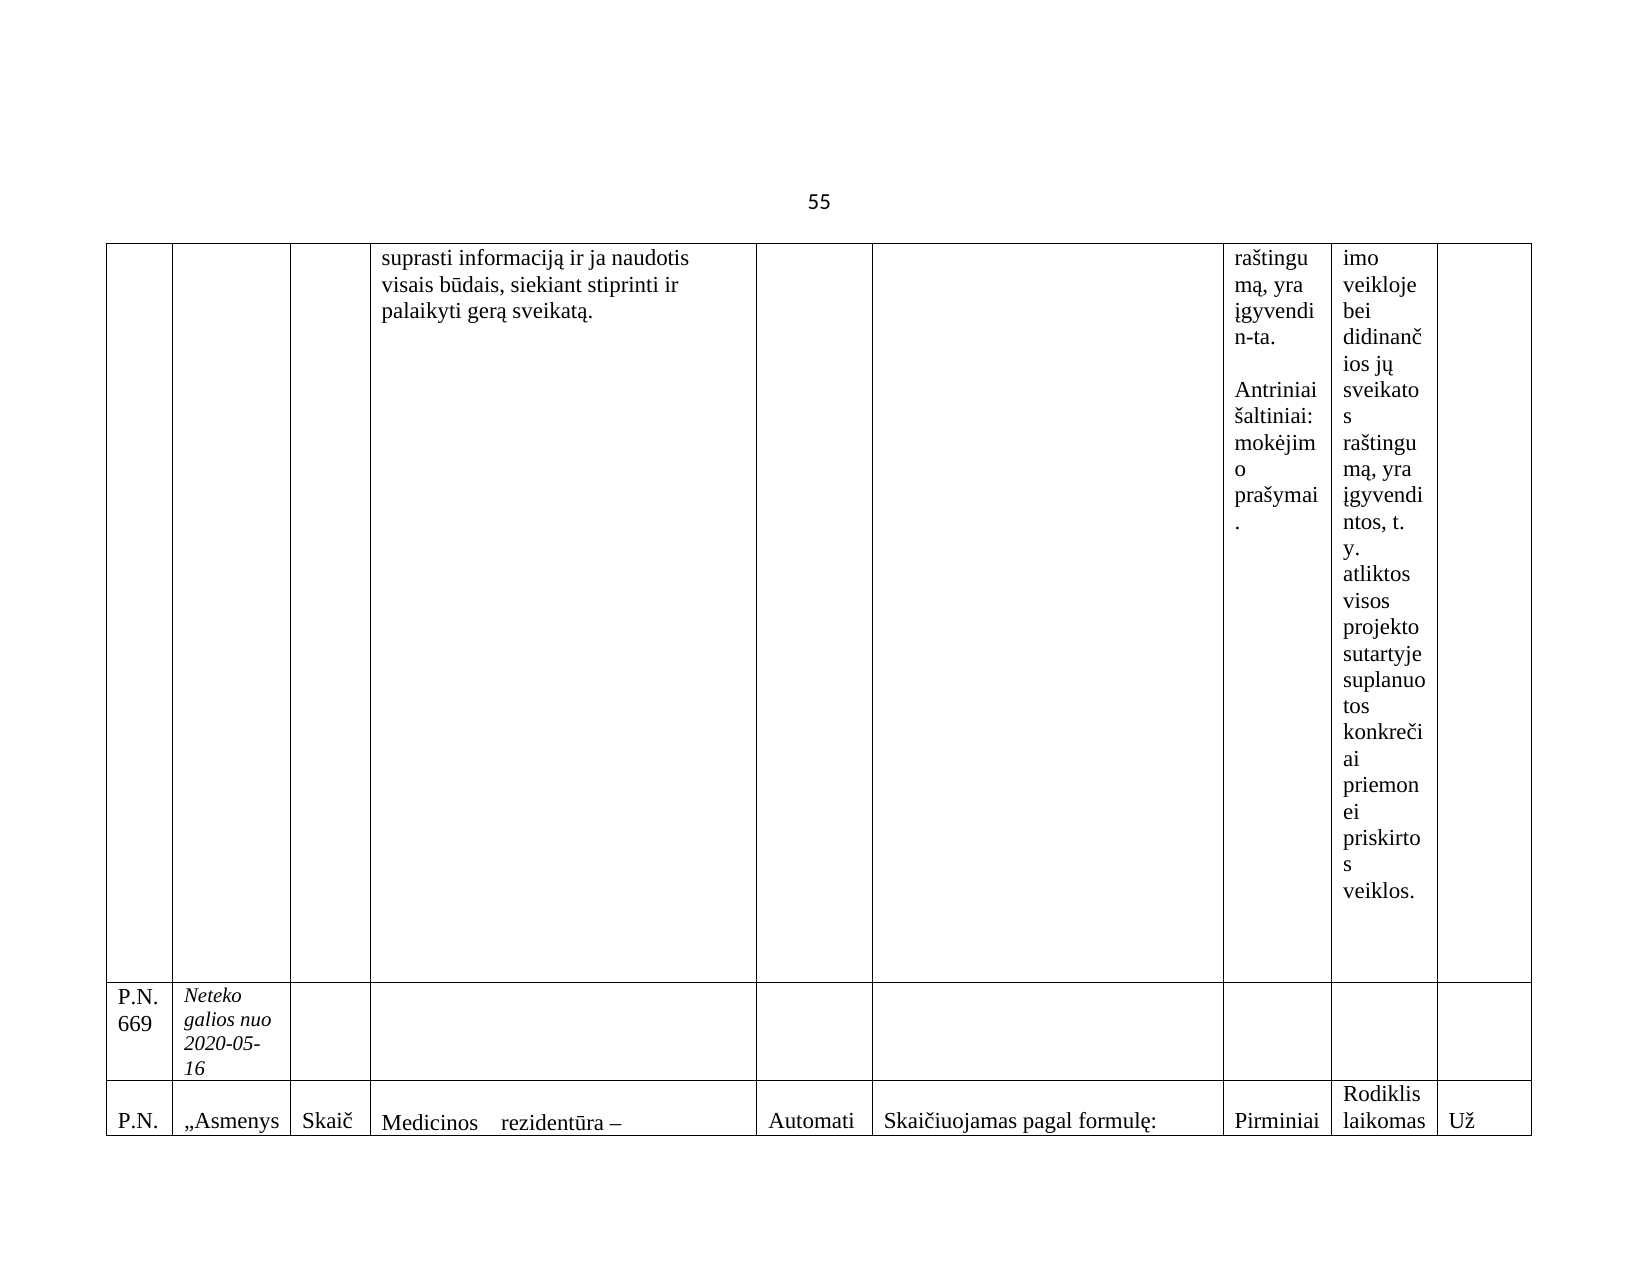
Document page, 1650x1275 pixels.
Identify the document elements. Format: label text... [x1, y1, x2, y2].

table_cell [873, 983, 1223, 1079]
table_cell [757, 983, 872, 1079]
table_cell Skaičiuojamas pagal formulę: [873, 1081, 1223, 1135]
table_cell Skaič [291, 1081, 370, 1135]
table_cell P.N.669 [107, 983, 172, 1079]
table_cell [173, 244, 290, 982]
table_cell „Asmenys [173, 1081, 290, 1135]
table_cell [1438, 983, 1531, 1079]
table_cell [873, 244, 1223, 982]
table_cell Neteko galios nuo 2020-05-16 [173, 983, 290, 1079]
table_cell [291, 244, 370, 982]
table_cell Už [1438, 1081, 1531, 1135]
table_cell Medicinos rezidentūra – [371, 1081, 756, 1135]
table_cell Rodiklis laikomas [1332, 1081, 1437, 1135]
table_cell [1224, 983, 1331, 1079]
table_cell [1438, 244, 1531, 982]
table_cell raštingumą, yra įgyvendin-ta. Antriniai šaltiniai: mokėjimo prašymai. [1224, 244, 1331, 982]
table_cell [757, 244, 872, 982]
table_cell Pirminiai [1224, 1081, 1331, 1135]
table_cell [107, 244, 172, 982]
table_cell P.N. [107, 1081, 172, 1135]
table_cell imo veikloje bei didinančios jų sveikatos raštingumą, yra įgyvendintos, t. y. atliktos visos projekto sutartyje suplanuotos konkrečiai priemonei priskirtos veiklos. [1332, 244, 1437, 982]
table_cell [371, 983, 756, 1079]
table_cell [291, 983, 370, 1079]
table_cell [1332, 983, 1437, 1079]
table_cell Automati [757, 1081, 872, 1135]
table_cell suprasti informaciją ir ja naudotis visais būdais, siekiant stiprinti ir palaikyti gerą sveikatą. [371, 244, 756, 982]
